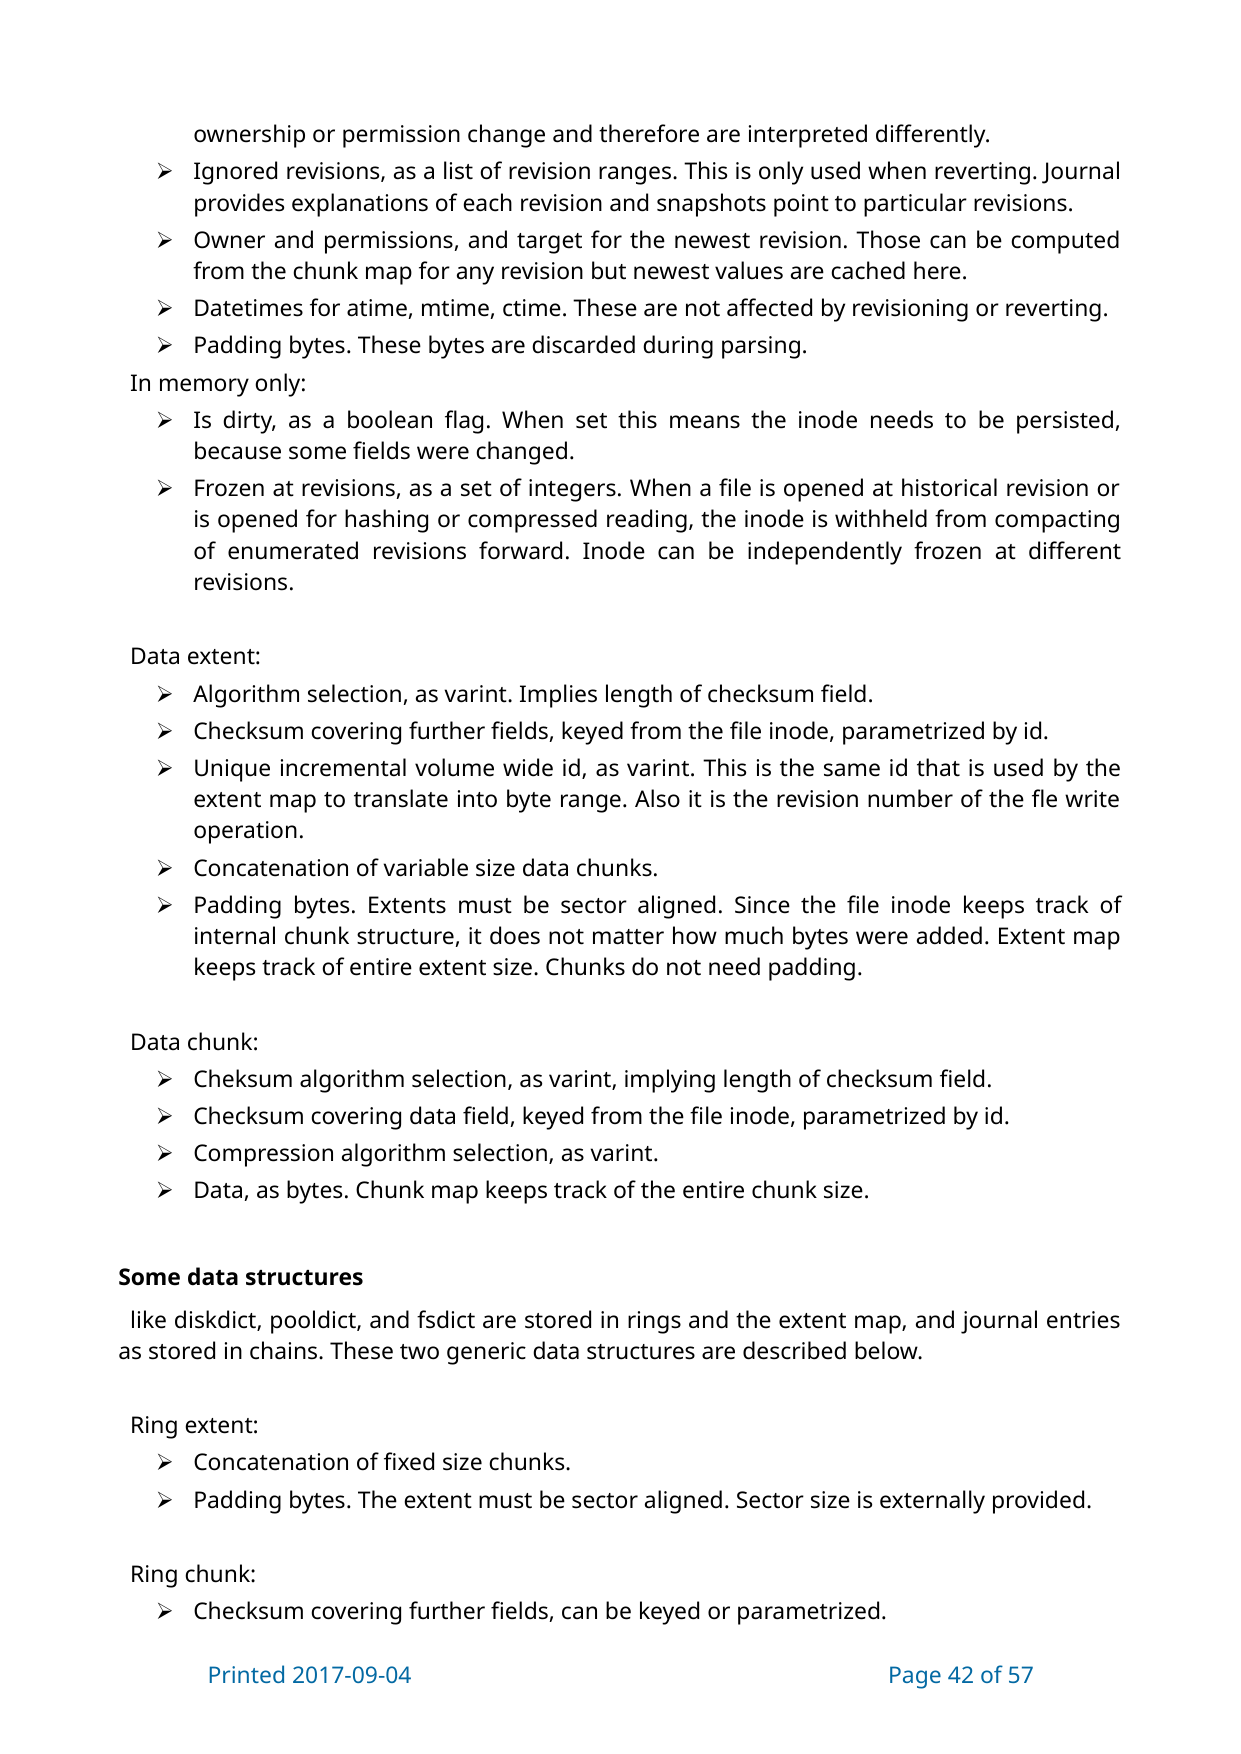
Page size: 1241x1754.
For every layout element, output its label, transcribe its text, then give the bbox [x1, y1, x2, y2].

list Owner and permissions, and target for the newest revision. Those can be computed from the chunk map for any revision but newest values are cached here. [156, 224, 1122, 286]
list Concatenation of variable size data chunks. [156, 852, 1122, 883]
list Cheksum algorithm selection, as varint, implying length of checksum field. [156, 1063, 1122, 1094]
list Checksum covering further fields, keyed from the file inode, parametrized by id. [156, 715, 1122, 746]
list Padding bytes. The extent must be sector aligned. Sector size is externally provided. [156, 1483, 1122, 1515]
list ownership or permission change and therefore are interpreted differently. [156, 118, 1122, 149]
list Frozen at revisions, as a set of integers. When a file is opened at historical revision or is opened for hashing or compressed reading, the inode is withheld from compacting of enumerated revisions forward. Inode can be independently frozen at different revisions. [156, 472, 1122, 597]
list Compression algorithm selection, as varint. [156, 1137, 1122, 1168]
list Datetimes for atime, mtime, ctime. These are not affected by revisioning or reverting. [156, 292, 1122, 323]
text Data extent: [118, 640, 1122, 672]
text Ring chunk: [118, 1558, 1122, 1589]
subtitle Some data structures [118, 1261, 1122, 1292]
list Padding bytes. These bytes are discarded during parsing. [156, 329, 1122, 361]
text Data chunk: [118, 1026, 1122, 1057]
text Ring extent: [118, 1409, 1122, 1440]
text In memory only: [118, 367, 1122, 398]
list Checksum covering data field, keyed from the file inode, parametrized by id. [156, 1100, 1122, 1131]
list Ignored revisions, as a list of revision ranges. This is only used when reverting. Journal provides explanations of each revision and snapshots point to particular revisions. [156, 155, 1122, 218]
list Checksum covering further fields, can be keyed or parametrized. [156, 1595, 1122, 1626]
list Algorithm selection, as varint. Implies length of checksum field. [156, 677, 1122, 709]
list Data, as bytes. Chunk map keeps track of the entire chunk size. [156, 1174, 1122, 1206]
list Unique incremental volume wide id, as varint. This is the same id that is used by the extent map to translate into byte range. Also it is the revision number of the fle write operation. [156, 752, 1122, 846]
list Padding bytes. Extents must be sector aligned. Since the file inode keeps track of internal chunk structure, it does not matter how much bytes were added. Extent map keeps track of entire extent size. Chunks do not need padding. [156, 889, 1122, 982]
text like diskdict, pooldict, and fsdict are stored in rings and the extent map, and journal entries as stored in chains. These two generic data structures are described below. [118, 1303, 1122, 1366]
list Concatenation of fixed size chunks. [156, 1446, 1122, 1478]
list Is dirty, as a boolean flag. When set this means the inode needs to be persisted, because some fields were changed. [156, 404, 1122, 466]
